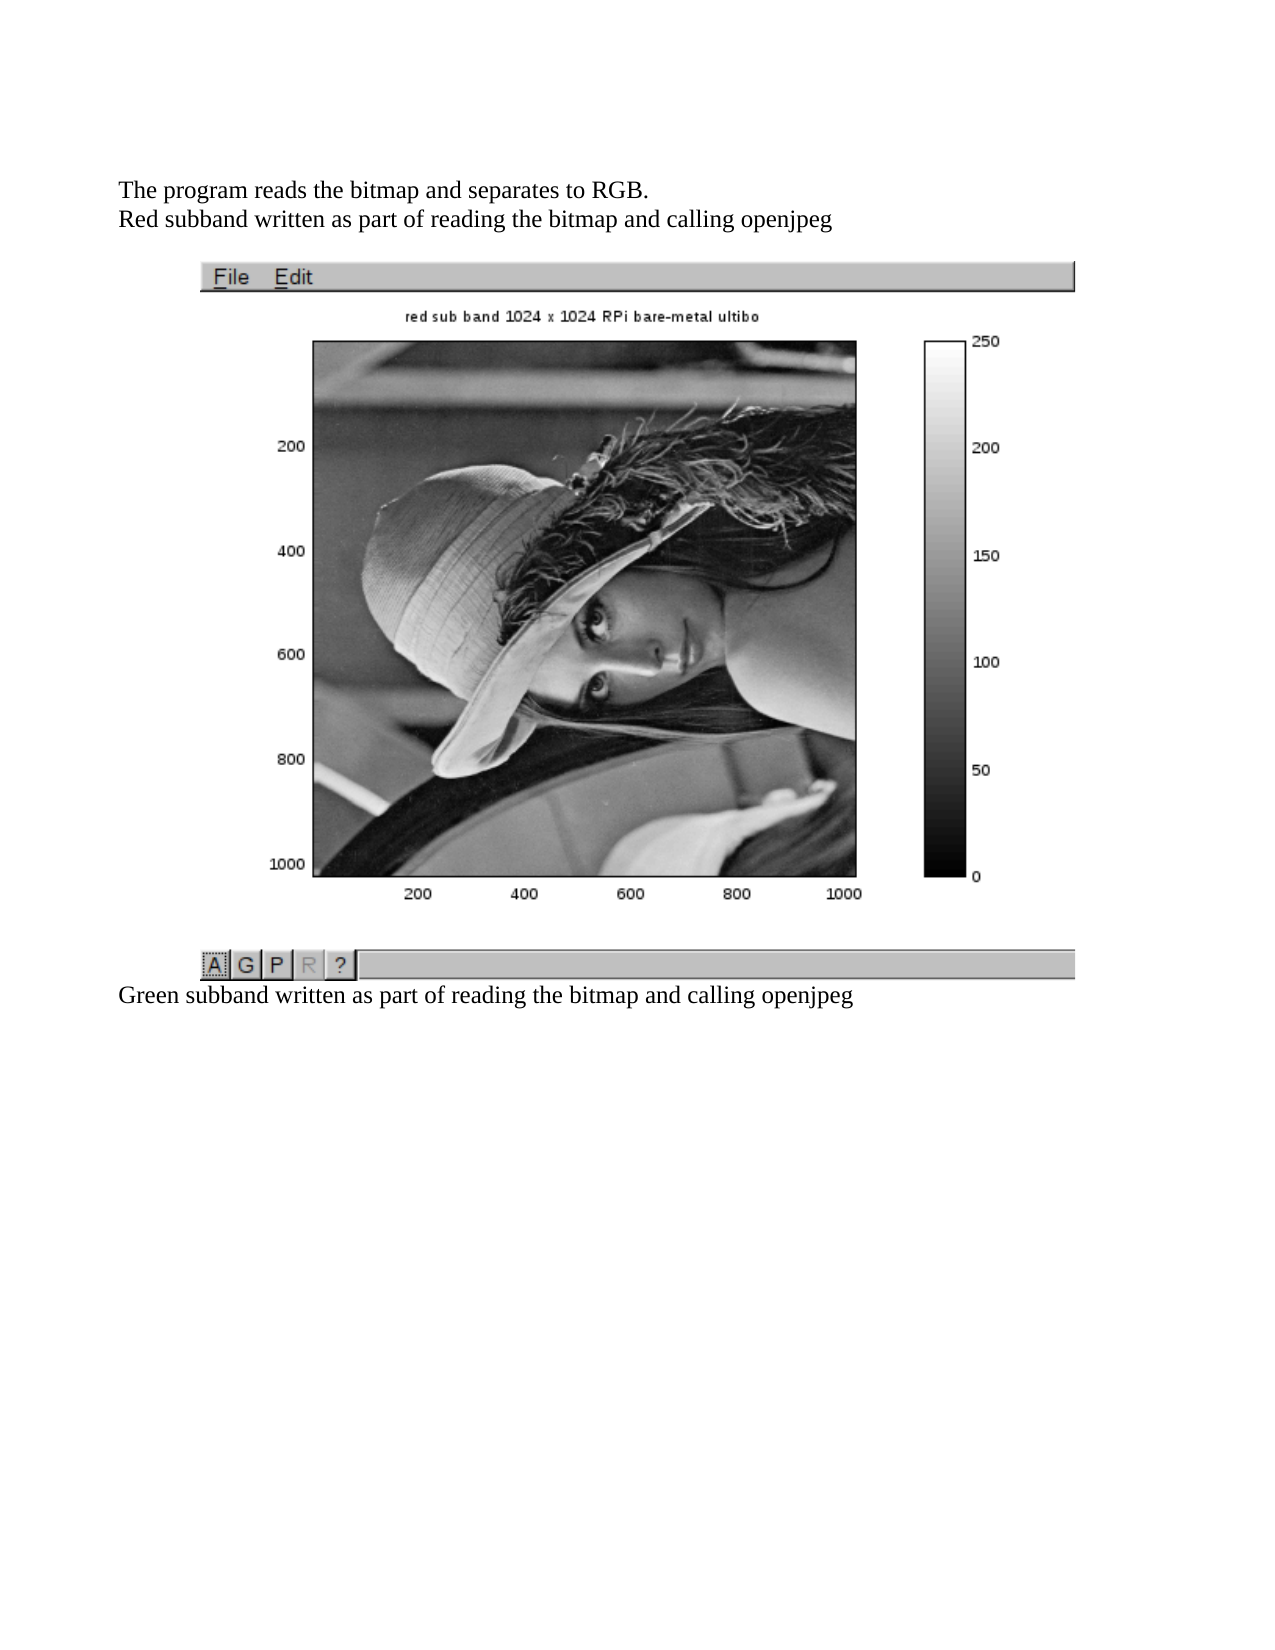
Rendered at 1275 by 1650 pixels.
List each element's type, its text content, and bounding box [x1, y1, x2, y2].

text Red subband written as part of reading the bitmap and calling openjpeg [118, 204, 1157, 233]
text The program reads the bitmap and separates to RGB. [118, 176, 1157, 204]
text Green subband written as part of reading the bitmap and calling openjpeg [118, 931, 1157, 1009]
picture [200, 261, 1075, 981]
